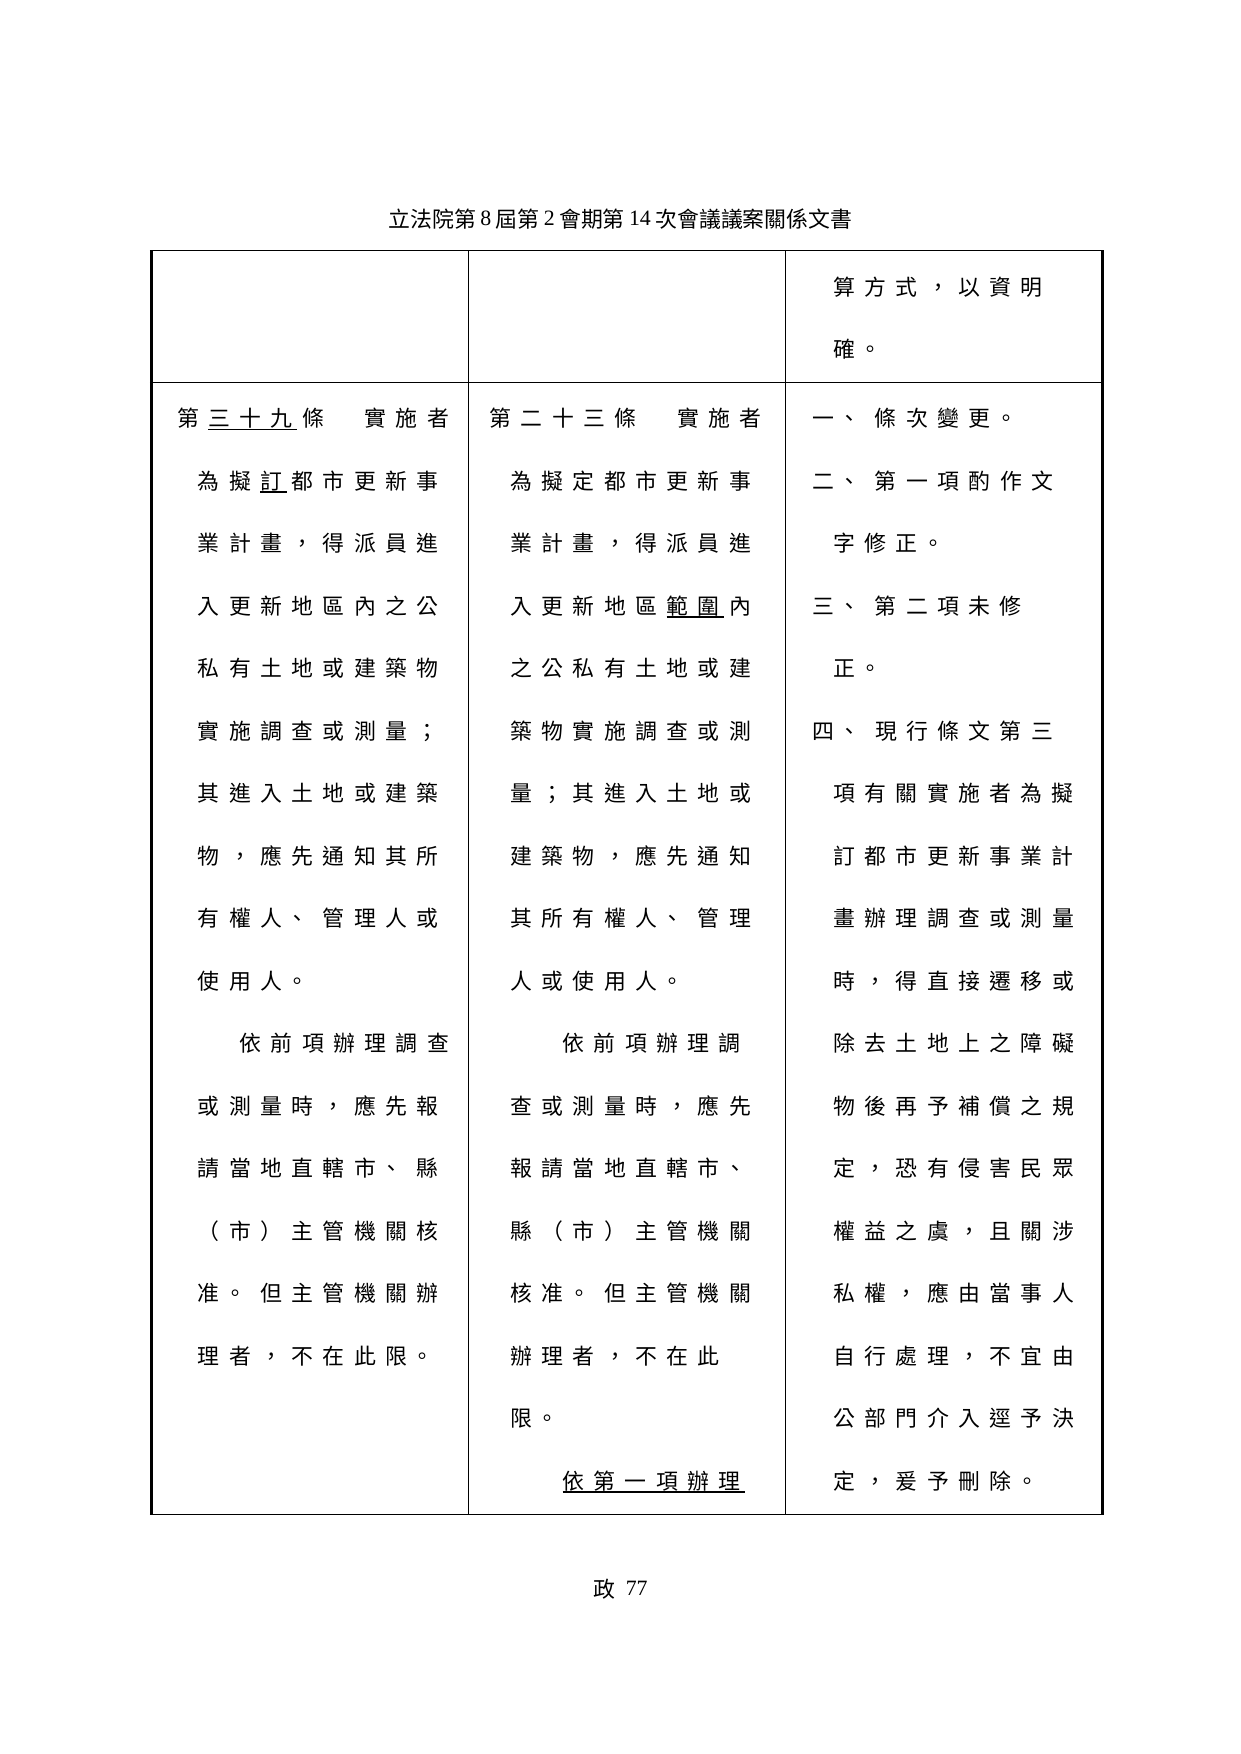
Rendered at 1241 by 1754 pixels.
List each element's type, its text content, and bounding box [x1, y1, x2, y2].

table_cell 第三十九條 實施者為擬訂都市更新事業計畫，得派員進入更新地區內之公私有土地或建築物實施調查或測量；其進入土地或建築物，應先通知其所有權人、管理人或使用人。 依前項辦理調查或測量時，應先報請當地直轄市、縣（市）主管機關核准。但主管機關辦理者，不在此限。 [153, 383, 468, 1514]
table_cell 第二十三條 實施者為擬定都市更新事業計畫，得派員進入更新地區範圍內之公私有土地或建築物實施調查或測量；其進入土地或建築物，應先通知其所有權人、管理人或使用人。 依前項辦理調查或測量時，應先報請當地直轄市、縣（市）主管機關核准。但主管機關辦理者，不在此限。 依第一項辦理 [469, 383, 785, 1514]
table_cell [153, 251, 468, 382]
table_cell 一、條次變更。 二、第一項酌作文字修正。 三、第二項未修正。 四、現行條文第三項有關實施者為擬訂都市更新事業計畫辦理調查或測量時，得直接遷移或除去土地上之障礙物後再予補償之規定，恐有侵害民眾權益之虞，且關涉私權，應由當事人自行處理，不宜由公部門介入逕予決定，爰予刪除。 [786, 383, 1101, 1514]
table_cell 算方式，以資明確。 [786, 251, 1101, 382]
table_cell [469, 251, 785, 382]
